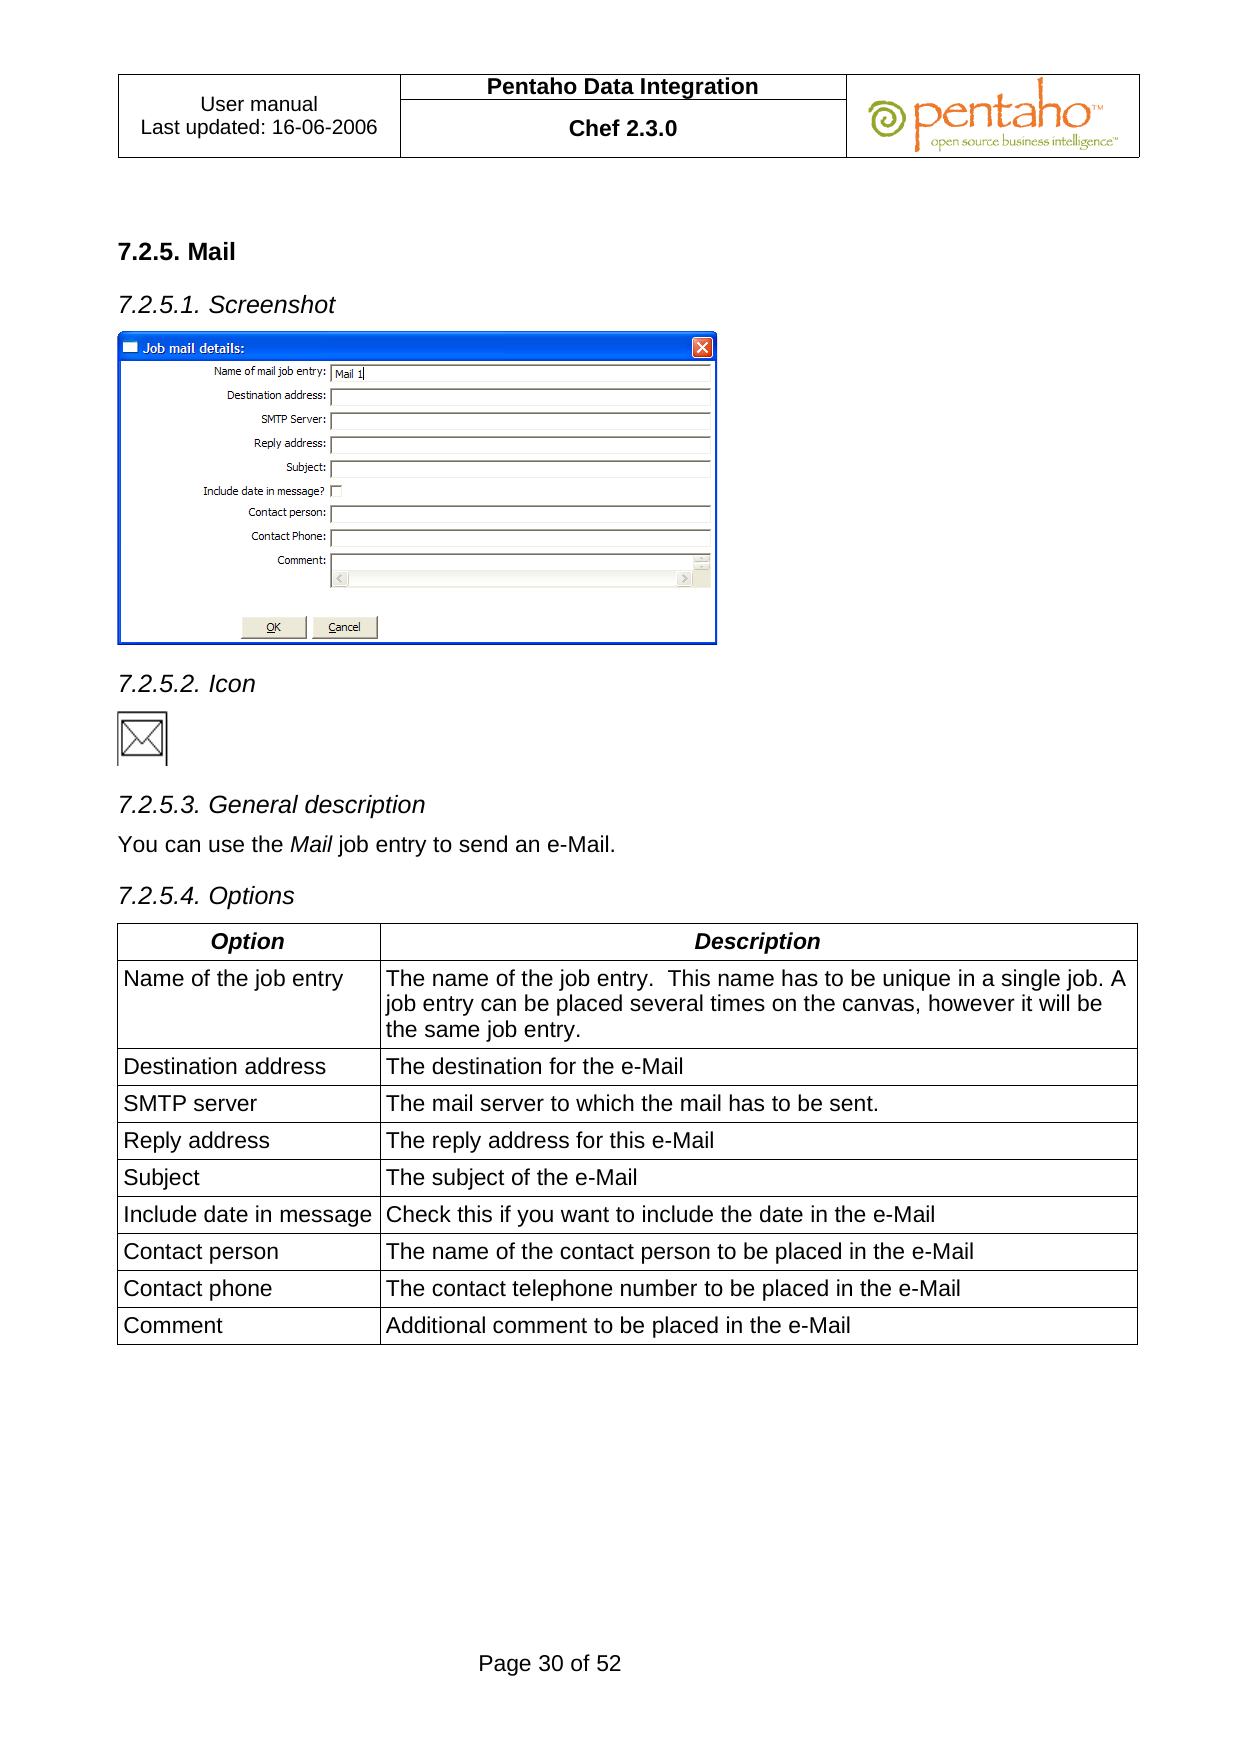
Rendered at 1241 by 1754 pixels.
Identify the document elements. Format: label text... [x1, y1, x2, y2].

table_cell The name of the job entry. This name has to be unique in a single job. A job entry can be placed several times on the canvas, however it will be the same job entry. [381, 961, 1137, 1048]
subtitle General description [117, 791, 1137, 819]
picture [117, 331, 718, 645]
subtitle Screenshot [117, 291, 1137, 319]
table_cell Destination address [118, 1049, 380, 1085]
table_cell The mail server to which the mail has to be sent. [381, 1086, 1137, 1122]
table_cell The subject of the e-Mail [381, 1160, 1137, 1196]
subtitle Icon [117, 670, 1137, 698]
table_header Description [381, 924, 1137, 960]
table_cell Check this if you want to include the date in the e-Mail [381, 1197, 1137, 1233]
table_cell Reply address [118, 1123, 380, 1159]
table_cell Subject [118, 1160, 380, 1196]
table_cell The name of the contact person to be placed in the e-Mail [381, 1234, 1137, 1270]
table_cell Additional comment to be placed in the e-Mail [381, 1308, 1137, 1344]
table_cell Contact phone [118, 1271, 380, 1307]
table_cell Contact person [118, 1234, 380, 1270]
table_cell The contact telephone number to be placed in the e-Mail [381, 1271, 1137, 1307]
table_cell The destination for the e-Mail [381, 1049, 1137, 1085]
subtitle Mail [117, 238, 1137, 266]
table_header Option [118, 924, 380, 960]
table_cell SMTP server [118, 1086, 380, 1122]
table_cell Name of the job entry [118, 961, 380, 1048]
table_cell Include date in message [118, 1197, 380, 1233]
text You can use the Mail job entry to send an e-Mail. [117, 831, 1137, 857]
subtitle Options [117, 882, 1137, 910]
table_cell The reply address for this e-Mail [381, 1123, 1137, 1159]
table_cell Comment [118, 1308, 380, 1344]
